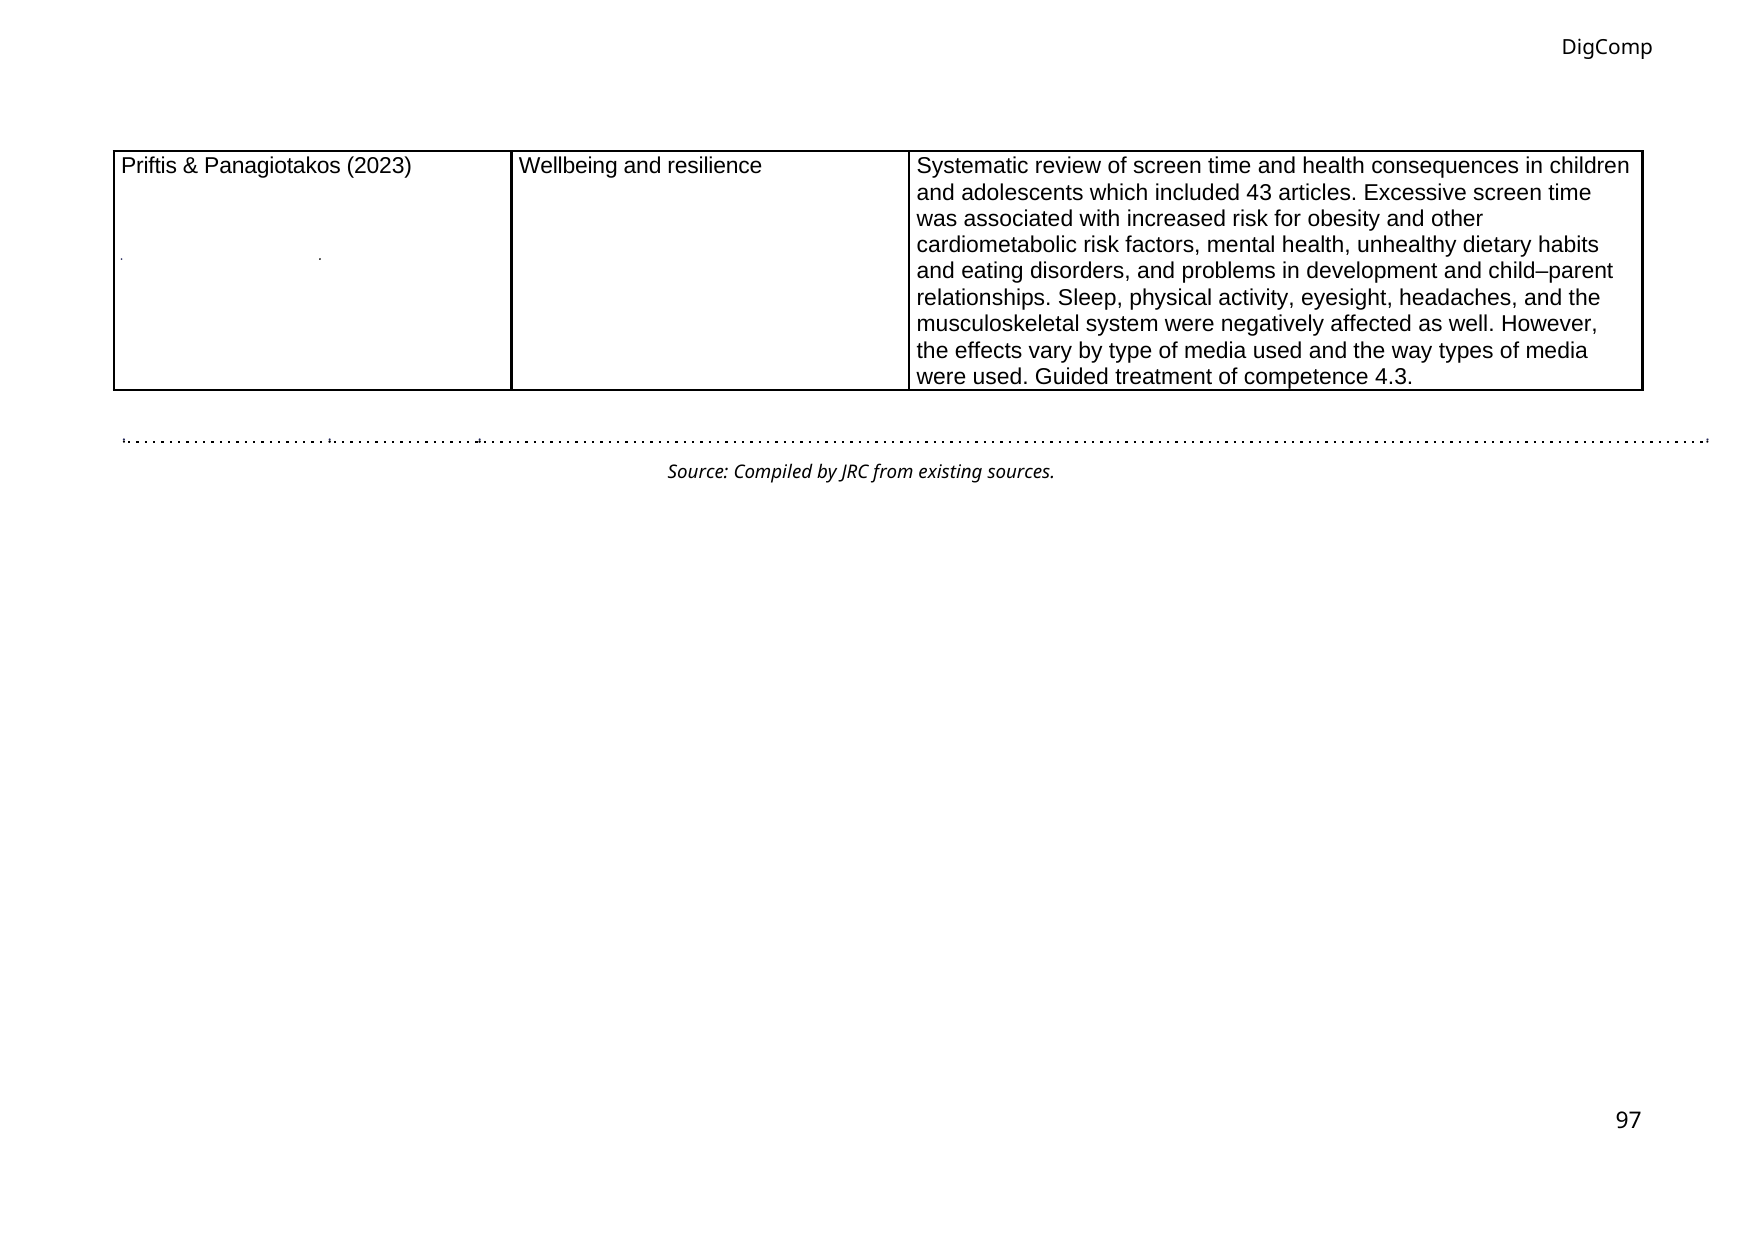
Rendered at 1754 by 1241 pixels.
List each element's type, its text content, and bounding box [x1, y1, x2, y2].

text Source: Compiled by JRC from existing sources. [313, 459, 1411, 484]
table_cell Priftis & Panagiotakos (2023) [115, 152, 510, 389]
table_cell Wellbeing and resilience [513, 152, 908, 389]
table_cell Systematic review of screen time and health consequences in children and adolescents which included 43 articles. Excessive screen time was associated with increased risk for obesity and other cardiometabolic risk factors, mental health, unhealthy dietary habits and eating disorders, and problems in development and child–parent relationships. Sleep, physical activity, eyesight, headaches, and the musculoskeletal system were negatively affected as well. However, the effects vary by type of media used and the way types of media were used. Guided treatment of competence 4.3. [910, 152, 1641, 389]
